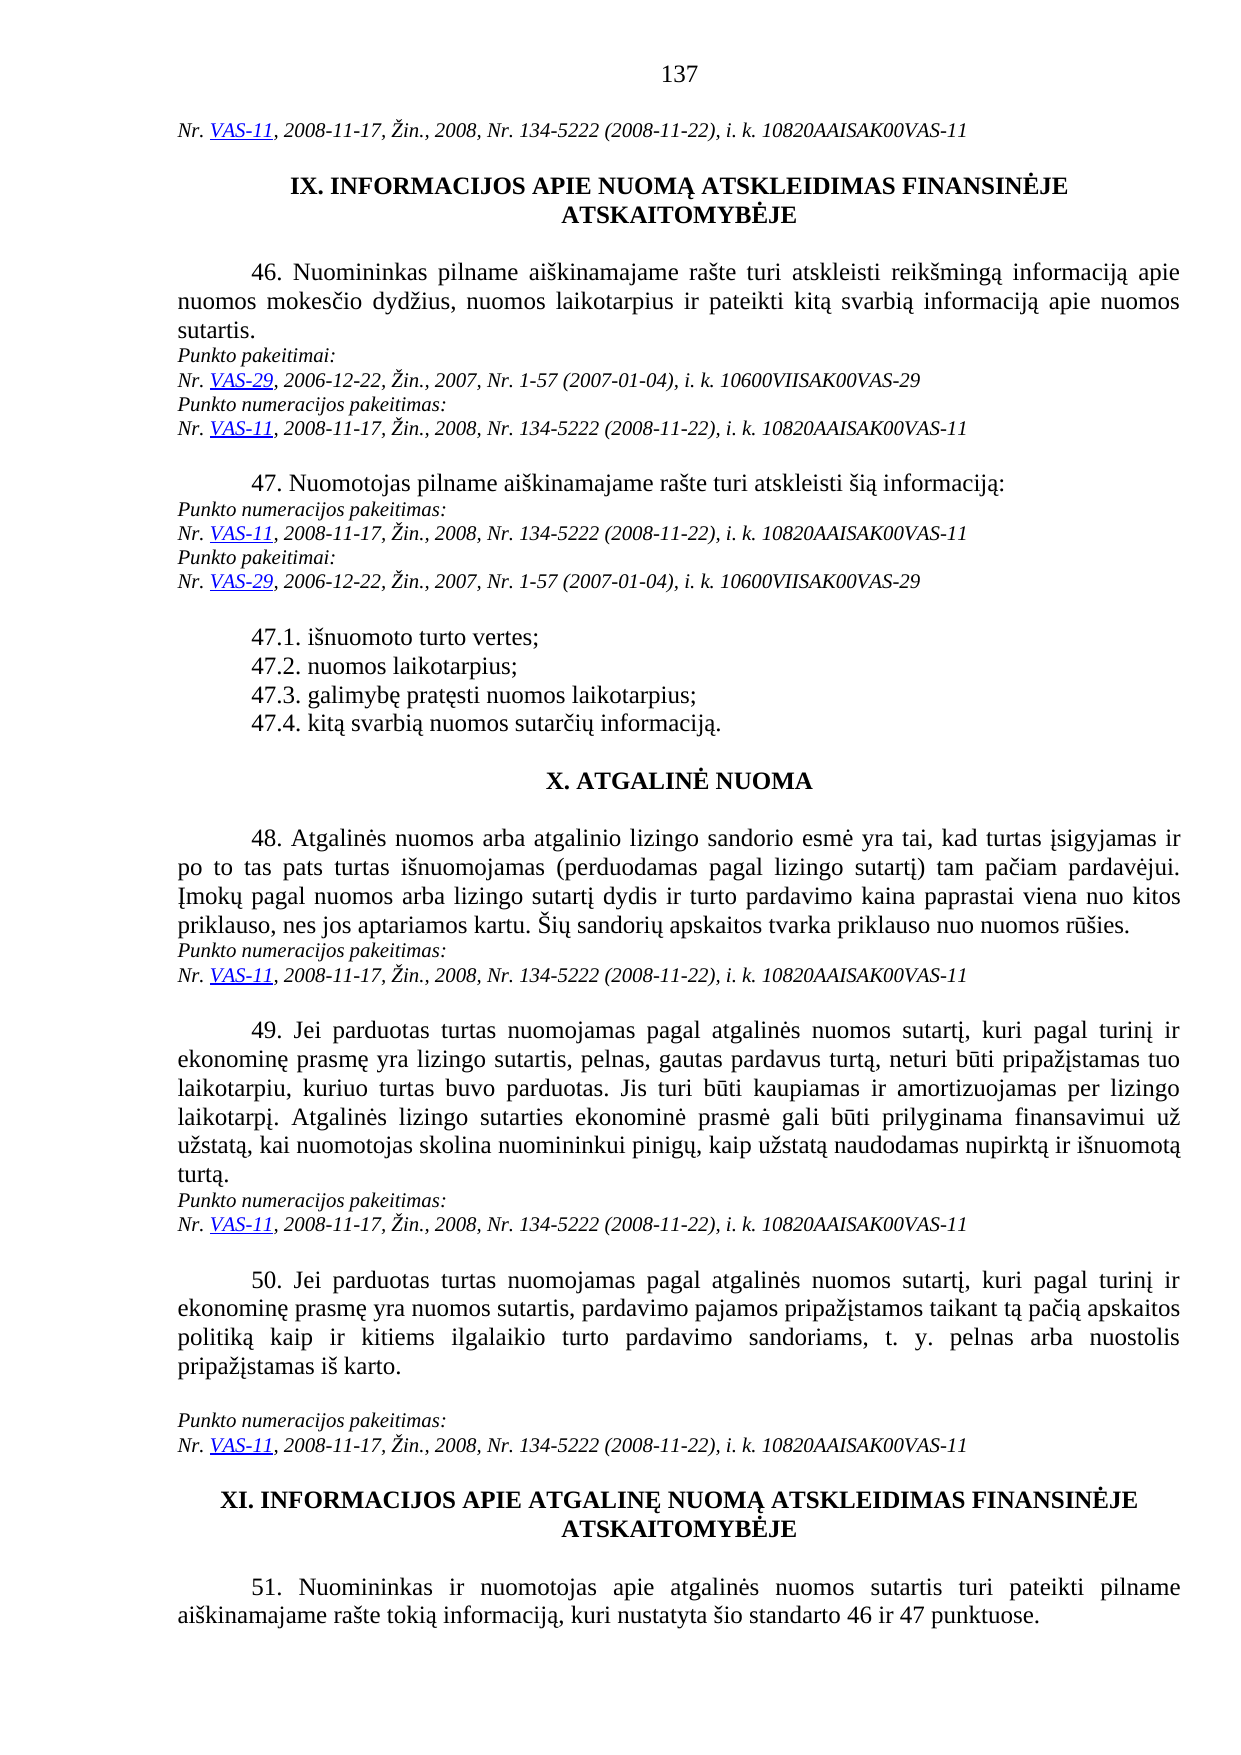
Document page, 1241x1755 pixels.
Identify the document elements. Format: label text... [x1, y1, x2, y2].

text 47.1. išnuomoto turto vertes; [177, 622, 1181, 651]
text Punkto pakeitimai: [177, 545, 1181, 569]
text Punkto numeracijos pakeitimas: [177, 1188, 1181, 1212]
text Punkto numeracijos pakeitimas: [177, 938, 1181, 962]
text Nr. VAS-11, 2008-11-17, Žin., 2008, Nr. 134-5222 (2008-11-22), i. k. 10820AAISAK00VAS-11 [177, 962, 1181, 987]
text Nr. VAS-11, 2008-11-17, Žin., 2008, Nr. 134-5222 (2008-11-22), i. k. 10820AAISAK00VAS-11 [177, 1212, 1181, 1236]
text Punkto numeracijos pakeitimas: [177, 392, 1181, 416]
text 47.2. nuomos laikotarpius; [177, 651, 1181, 680]
text 46. Nuomininkas pilname aiškinamajame rašte turi atskleisti reikšmingą informaciją apie nuomos mokesčio dydžius, nuomos laikotarpius ir pateikti kitą svarbią informaciją apie nuomos sutartis. [177, 257, 1181, 343]
text Nr. VAS-11, 2008-11-17, Žin., 2008, Nr. 134-5222 (2008-11-22), i. k. 10820AAISAK00VAS-11 [177, 521, 1181, 545]
text Nr. VAS-11, 2008-11-17, Žin., 2008, Nr. 134-5222 (2008-11-22), i. k. 10820AAISAK00VAS-11 [177, 416, 1181, 440]
text Nr. VAS-29, 2006-12-22, Žin., 2007, Nr. 1-57 (2007-01-04), i. k. 10600VIISAK00VAS-29 [177, 367, 1181, 392]
text 50. Jei parduotas turtas nuomojamas pagal atgalinės nuomos sutartį, kuri pagal turinį ir ekonominę prasmę yra nuomos sutartis, pardavimo pajamos pripažįstamos taikant tą pačią apskaitos politiką kaip ir kitiems ilgalaikio turto pardavimo sandoriams, t. y. pelnas arba nuostolis pripažįstamas iš karto. [177, 1265, 1181, 1380]
text IX. INFORMACIJOS APIE NUOMĄ ATSKLEIDIMAS FINANSINĖJE ATSKAITOMYBĖJE [177, 171, 1181, 228]
text Punkto numeracijos pakeitimas: [177, 1408, 1181, 1432]
text Punkto numeracijos pakeitimas: [177, 497, 1181, 521]
text 47. Nuomotojas pilname aiškinamajame rašte turi atskleisti šią informaciją: [177, 468, 1181, 497]
text XI. INFORMACIJOS APIE ATGALINĘ NUOMĄ ATSKLEIDIMAS FINANSINĖJE ATSKAITOMYBĖJE [177, 1485, 1181, 1543]
text 47.3. galimybę pratęsti nuomos laikotarpius; [177, 680, 1181, 708]
text 49. Jei parduotas turtas nuomojamas pagal atgalinės nuomos sutartį, kuri pagal turinį ir ekonominę prasmę yra lizingo sutartis, pelnas, gautas pardavus turtą, neturi būti pripažįstamas tuo laikotarpiu, kuriuo turtas buvo parduotas. Jis turi būti kaupiamas ir amortizuojamas per lizingo laikotarpį. Atgalinės lizingo sutarties ekonominė prasmė gali būti prilyginama finansavimui už užstatą, kai nuomotojas skolina nuomininkui pinigų, kaip užstatą naudodamas nupirktą ir išnuomotą turtą. [177, 1015, 1181, 1188]
text Punkto pakeitimai: [177, 343, 1181, 367]
text 51. Nuomininkas ir nuomotojas apie atgalinės nuomos sutartis turi pateikti pilname aiškinamajame rašte tokią informaciją, kuri nustatyta šio standarto 46 ir 47 punktuose. [177, 1572, 1181, 1629]
text 48. Atgalinės nuomos arba atgalinio lizingo sandorio esmė yra tai, kad turtas įsigyjamas ir po to tas pats turtas išnuomojamas (perduodamas pagal lizingo sutartį) tam pačiam pardavėjui. Įmokų pagal nuomos arba lizingo sutartį dydis ir turto pardavimo kaina paprastai viena nuo kitos priklauso, nes jos aptariamos kartu. Šių sandorių apskaitos tvarka priklauso nuo nuomos rūšies. [177, 823, 1181, 938]
text X. ATGALINĖ NUOMA [177, 766, 1181, 795]
text Nr. VAS-29, 2006-12-22, Žin., 2007, Nr. 1-57 (2007-01-04), i. k. 10600VIISAK00VAS-29 [177, 569, 1181, 593]
text Nr. VAS-11, 2008-11-17, Žin., 2008, Nr. 134-5222 (2008-11-22), i. k. 10820AAISAK00VAS-11 [177, 1432, 1181, 1457]
text 47.4. kitą svarbią nuomos sutarčių informaciją. [177, 708, 1181, 737]
text Nr. VAS-11, 2008-11-17, Žin., 2008, Nr. 134-5222 (2008-11-22), i. k. 10820AAISAK00VAS-11 [177, 118, 1181, 142]
